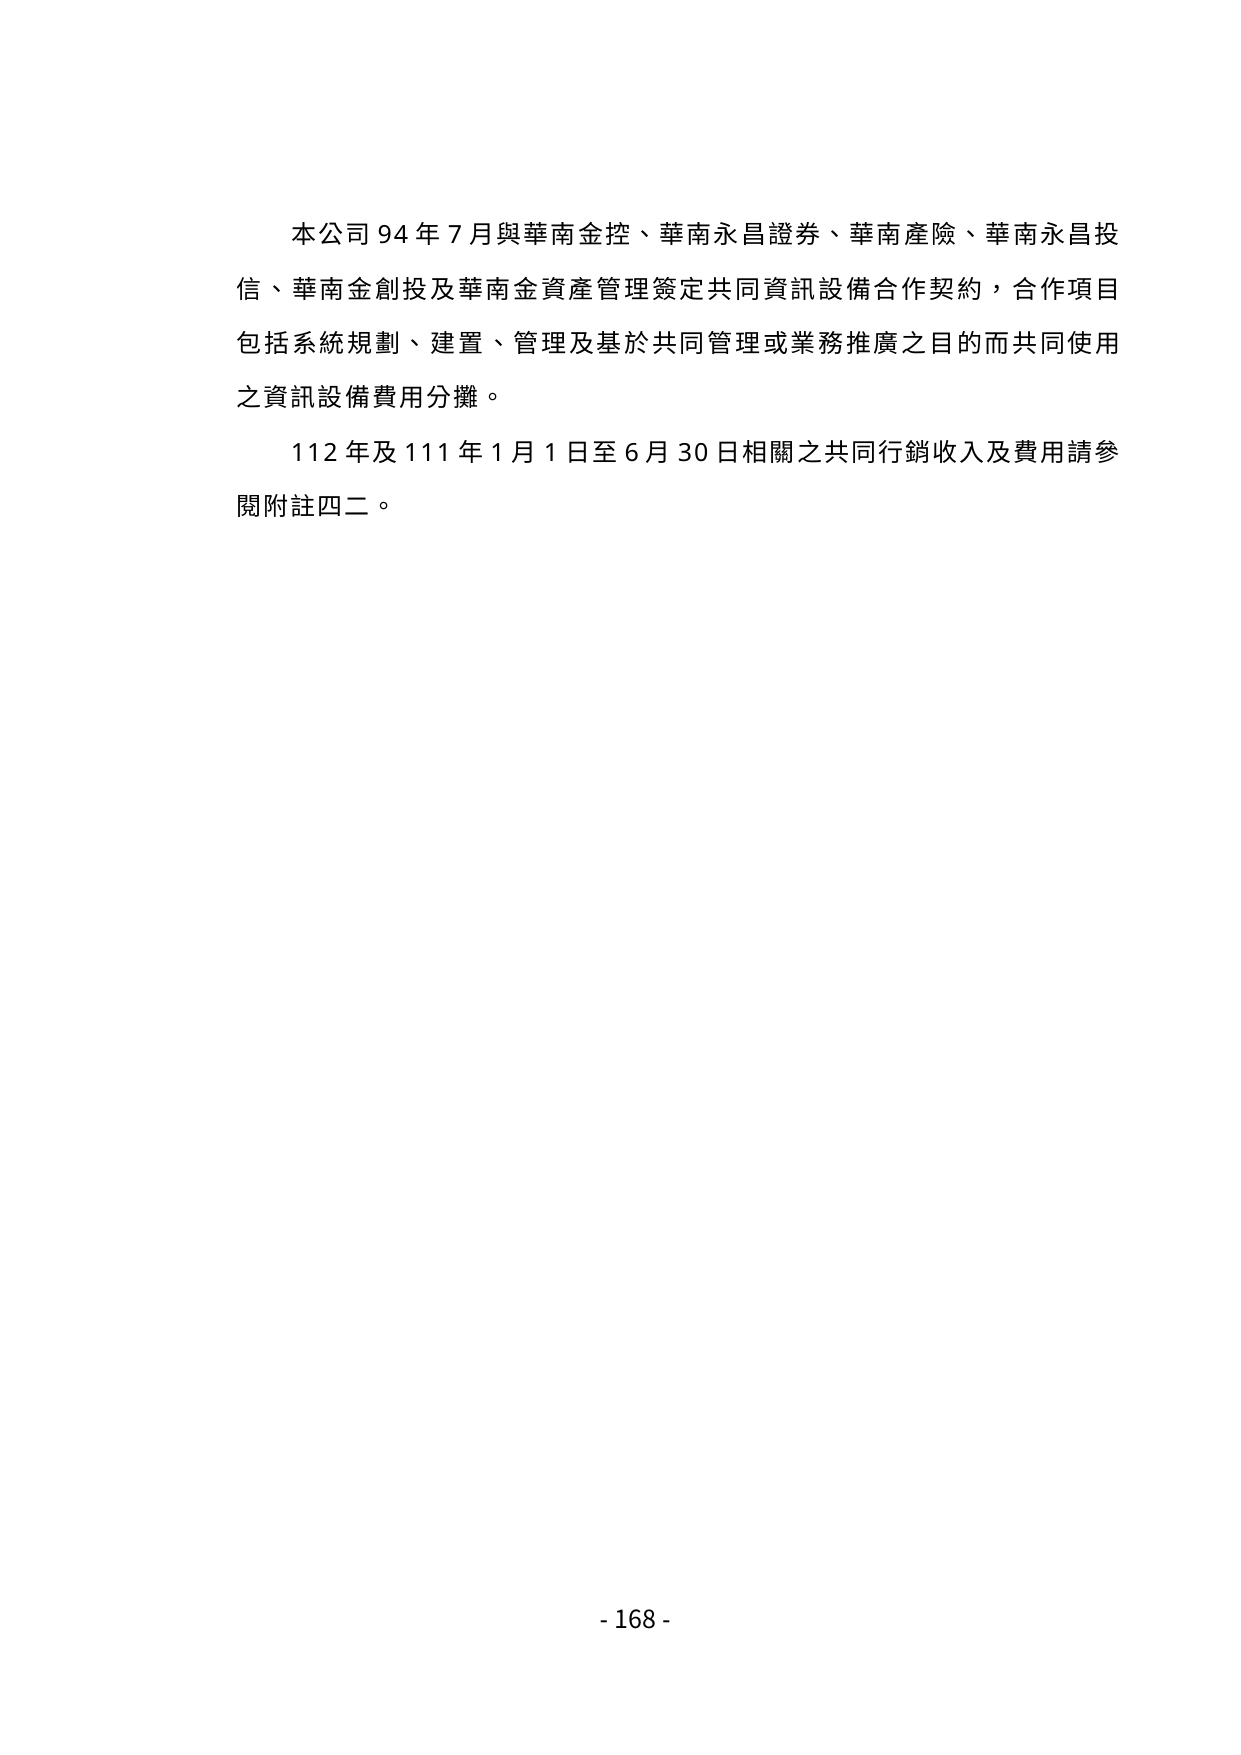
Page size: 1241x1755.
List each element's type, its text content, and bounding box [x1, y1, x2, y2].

text 112年及111年1月1日至6月30日相關之共同行銷收入及費用請參閱附註四二。 [236, 432, 1122, 523]
text 本公司94年7月與華南金控、華南永昌證券、華南產險、華南永昌投信、華南金創投及華南金資產管理簽定共同資訊設備合作契約，合作項目包括系統規劃、建置、管理及基於共同管理或業務推廣之目的而共同使用之資訊設備費用分攤。 [236, 215, 1122, 414]
